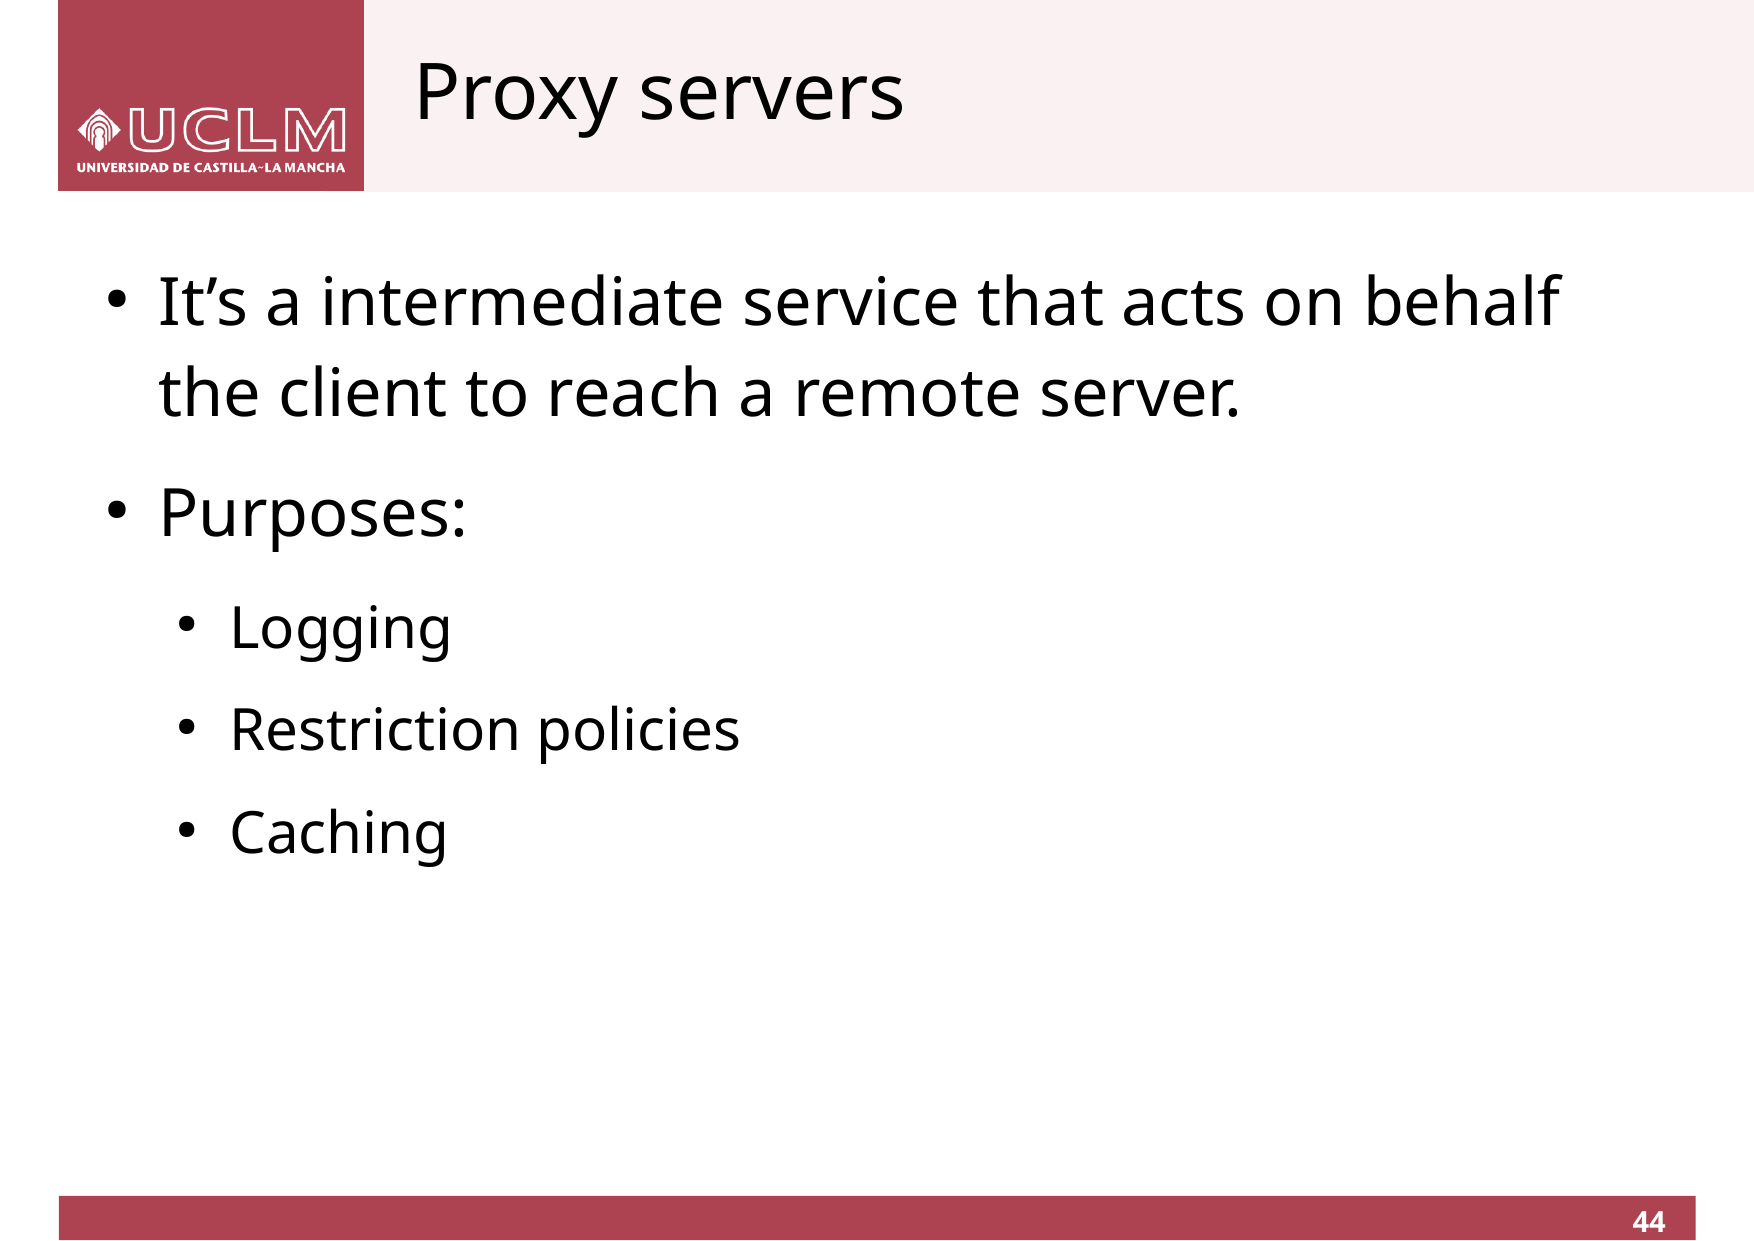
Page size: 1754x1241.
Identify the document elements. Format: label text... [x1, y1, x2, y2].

list It’s a intermediate service that acts on behalf the client to reach a remote server. Purposes: Logging Restriction policies Caching [87, 254, 1667, 974]
picture [58, 0, 364, 191]
title Proxy servers [413, 0, 1667, 198]
